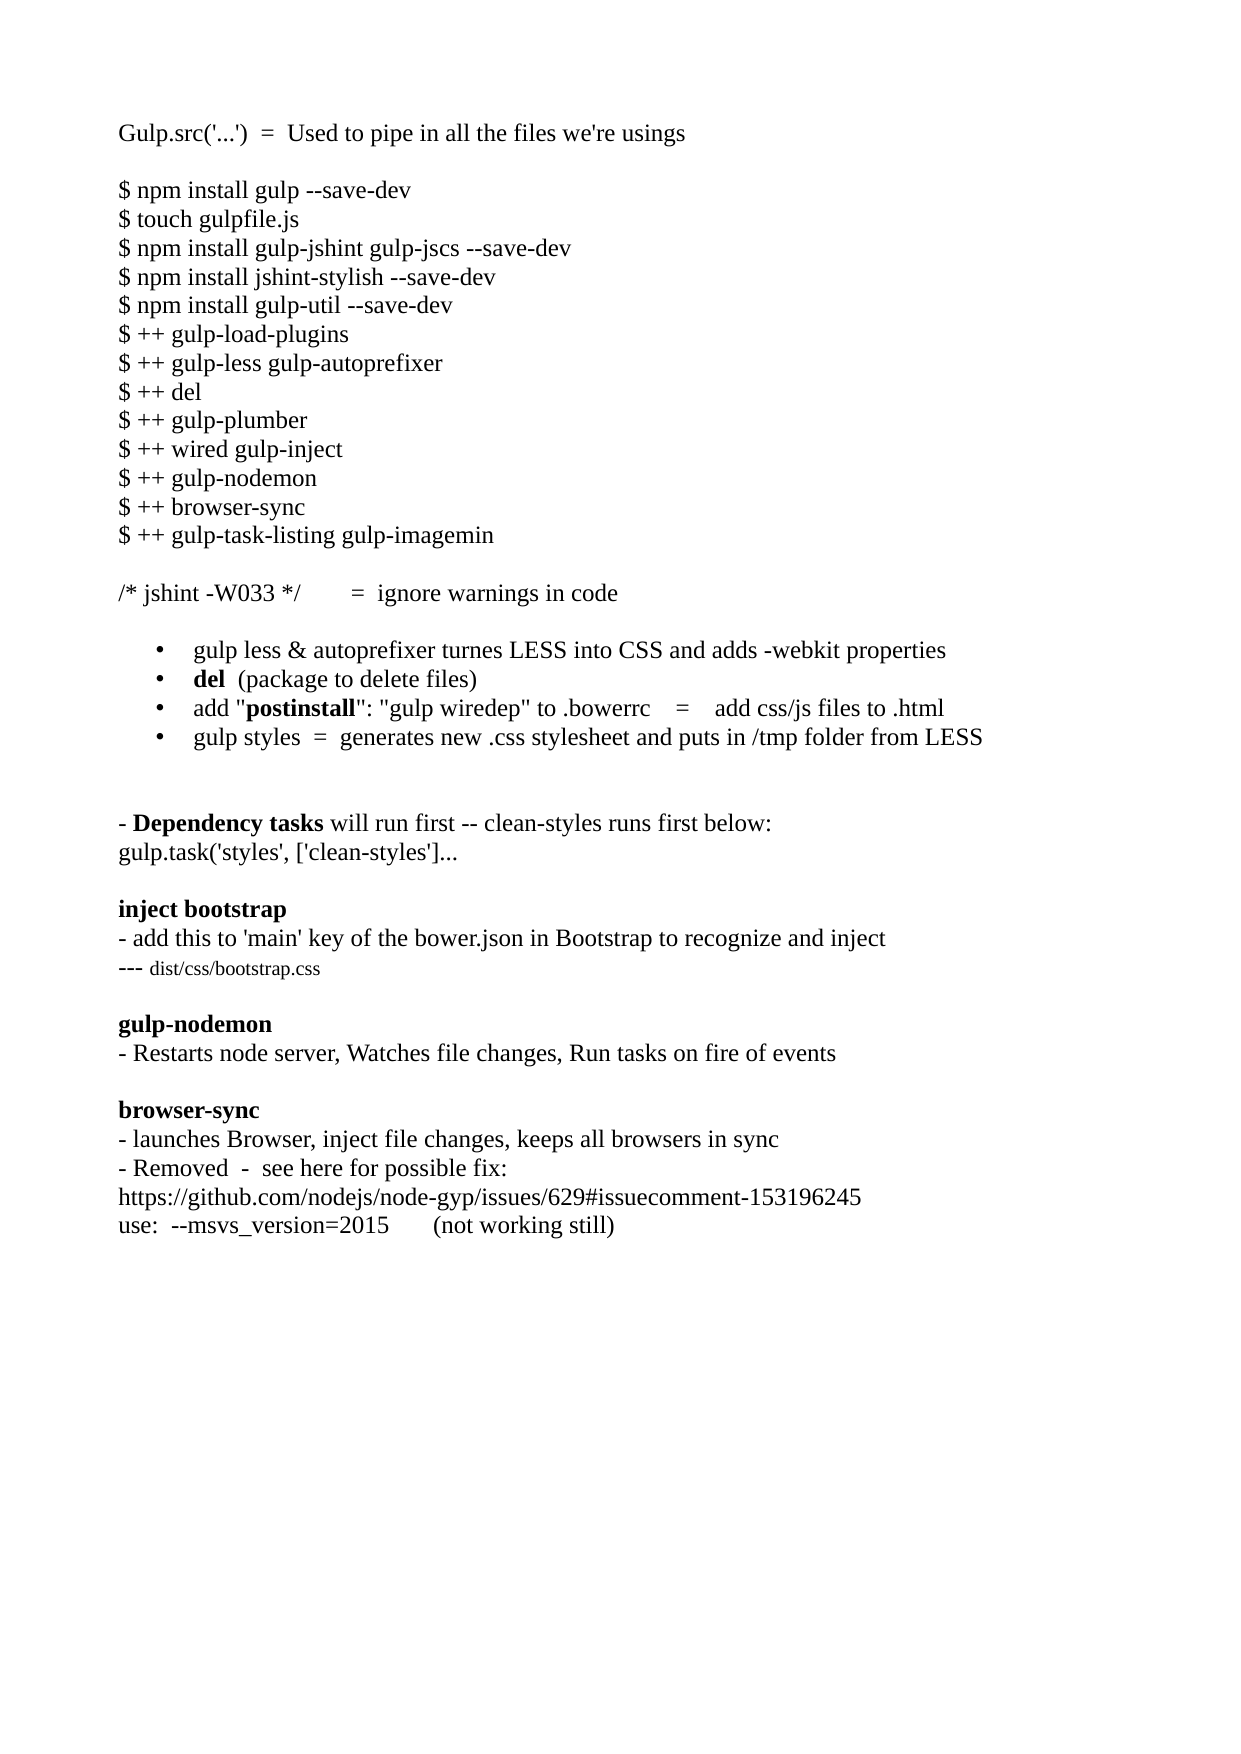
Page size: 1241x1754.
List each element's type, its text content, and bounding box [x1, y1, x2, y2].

text $ ++ del [118, 377, 1122, 406]
text $ ++ gulp-task-listing gulp-imagemin [118, 521, 1122, 549]
text gulp.task('styles', ['clean-styles']... [118, 837, 1122, 866]
list add "postinstall": "gulp wiredep" to .bowerrc = add css/js files to .html [156, 693, 1122, 722]
text - add this to 'main' key of the bower.json in Bootstrap to recognize and inject [118, 923, 1122, 952]
text $ npm install jshint-stylish --save-dev [118, 262, 1122, 291]
text $ ++ browser-sync [118, 492, 1122, 521]
text $ npm install gulp --save-dev [118, 176, 1122, 204]
text $ npm install gulp-jshint gulp-jscs --save-dev [118, 233, 1122, 262]
text - Dependency tasks will run first -- clean-styles runs first below: [118, 808, 1122, 837]
text $ ++ gulp-load-plugins [118, 319, 1122, 348]
text Gulp.src('...') = Used to pipe in all the files we're usings [118, 118, 1122, 147]
text /* jshint -W033 */ = ignore warnings in code [118, 578, 1122, 607]
text $ ++ gulp-nodemon [118, 463, 1122, 492]
text browser-sync [118, 1096, 1122, 1124]
text $ ++ gulp-plumber [118, 406, 1122, 434]
text $ ++ wired gulp-inject [118, 434, 1122, 463]
text $ touch gulpfile.js [118, 204, 1122, 233]
text use: --msvs_version=2015 (not working still) [118, 1211, 1122, 1239]
text - launches Browser, inject file changes, keeps all browsers in sync [118, 1124, 1122, 1153]
list gulp styles = generates new .css stylesheet and puts in /tmp folder from LESS [156, 722, 1122, 751]
list del (package to delete files) [156, 664, 1122, 693]
text - Restarts node server, Watches file changes, Run tasks on fire of events [118, 1038, 1122, 1067]
list gulp less & autoprefixer turnes LESS into CSS and adds -webkit properties [156, 636, 1122, 664]
text $ npm install gulp-util --save-dev [118, 291, 1122, 319]
text https://github.com/nodejs/node-gyp/issues/629#issuecomment-153196245 [118, 1182, 1122, 1211]
text gulp-nodemon [118, 1009, 1122, 1038]
text inject bootstrap [118, 894, 1122, 923]
text $ ++ gulp-less gulp-autoprefixer [118, 348, 1122, 377]
text - Removed - see here for possible fix: [118, 1153, 1122, 1182]
text --- dist/css/bootstrap.css [118, 952, 1122, 981]
